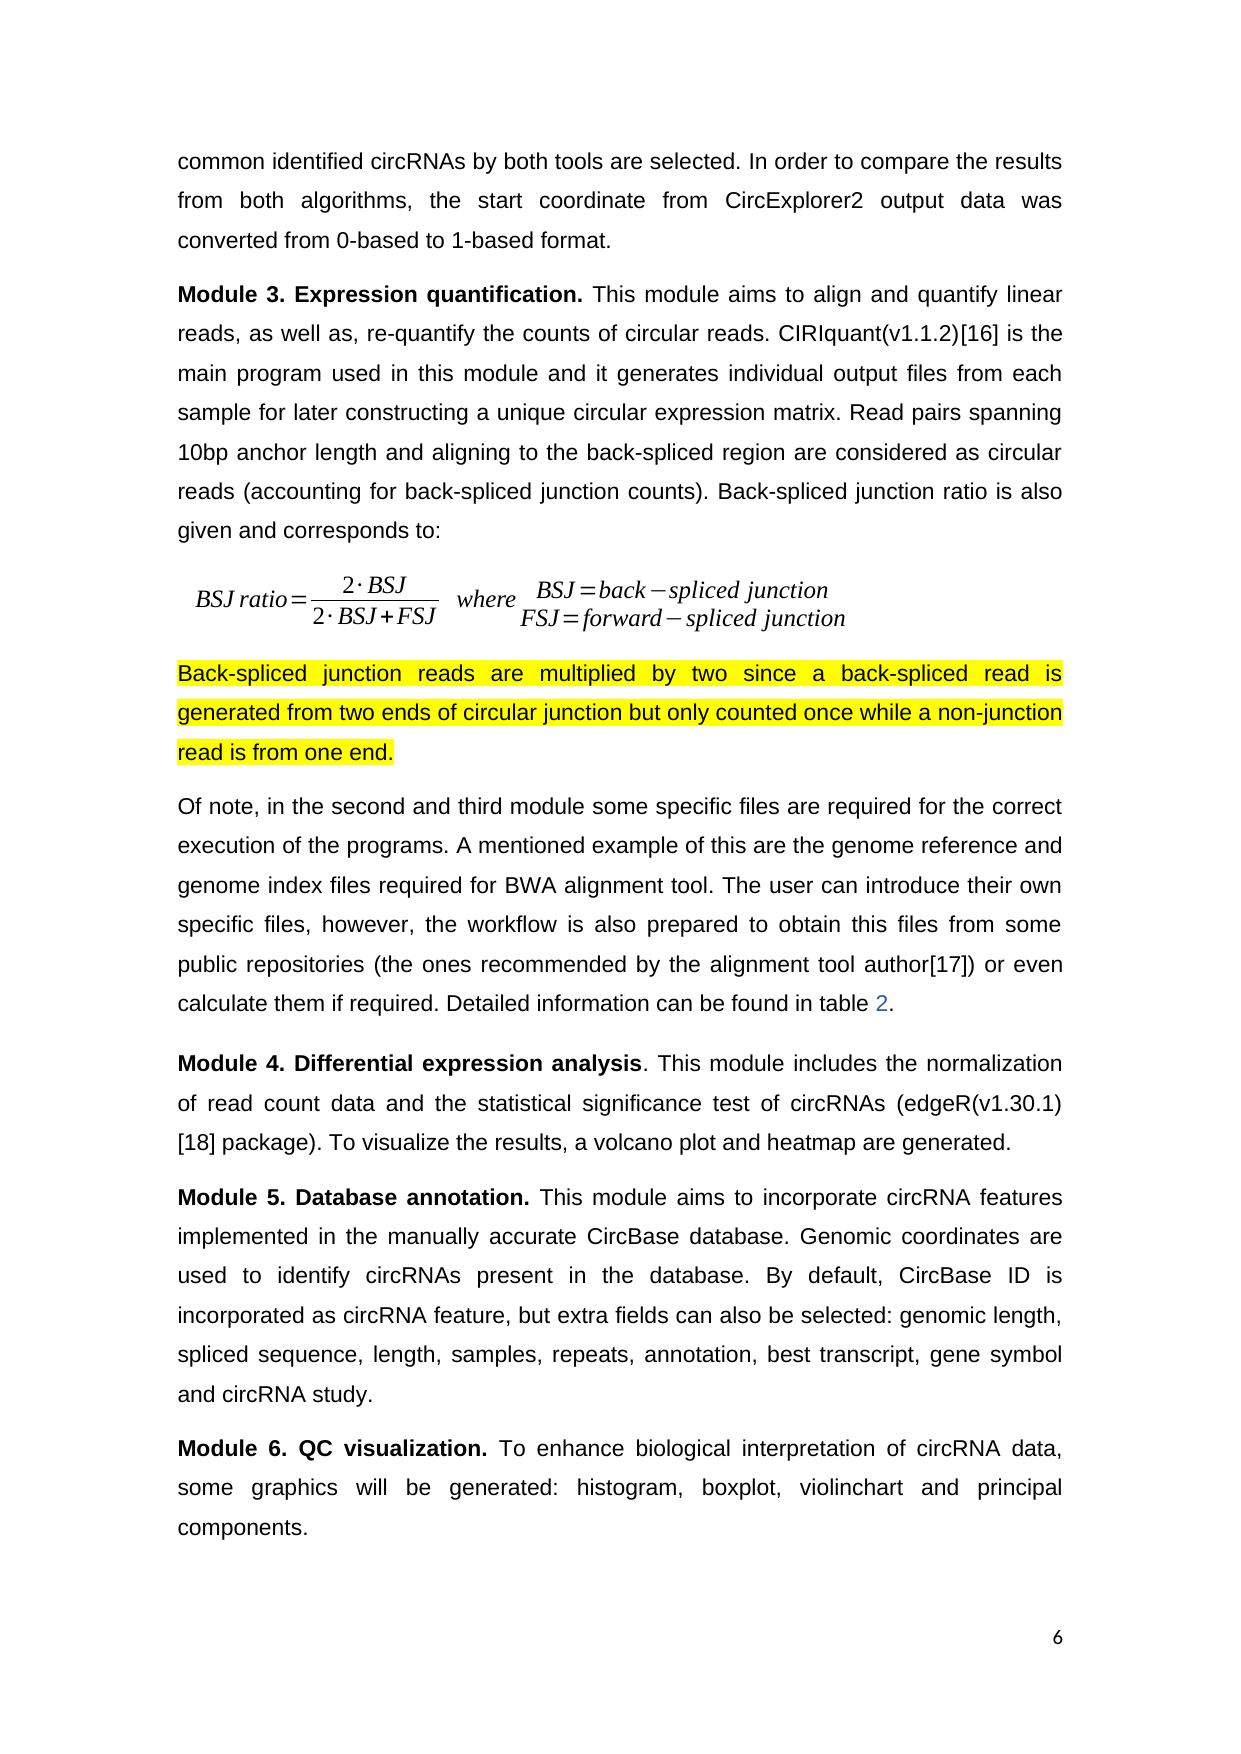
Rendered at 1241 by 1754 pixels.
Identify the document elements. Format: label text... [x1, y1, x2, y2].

text Module 5. Database annotation. This module aims to incorporate circRNA features implemented in the manually accurate CircBase database. Genomic coordinates are used to identify circRNAs present in the database. By default, CircBase ID is incorporated as circRNA feature, but extra fields can also be selected: genomic length, spliced sequence, length, samples, repeats, annotation, best transcript, gene symbol and circRNA study. [177, 1183, 1063, 1407]
text Of note, in the second and third module some specific files are required for the correct execution of the programs. A mentioned example of this are the genome reference and genome index files required for BWA alignment tool. The user can introduce their own specific files, however, the workflow is also prepared to obtain this files from some public repositories (the ones recommended by the alignment tool author[17]⁠) or even calculate them if required. Detailed information can be found in table 2. [177, 793, 1063, 1016]
text Module 6. QC visualization. To enhance biological interpretation of circRNA data, some graphics will be generated: histogram, boxplot, violinchart and principal components. [177, 1435, 1063, 1540]
text Back-spliced junction reads are multiplied by two since a back-spliced read is generated from two ends of circular junction but only counted once while a non-junction read is from one end. [177, 660, 1063, 765]
text Module 3. Expression quantification. This module aims to align and quantify linear reads, as well as, re-quantify the counts of circular reads. CIRIquant(v1.1.2)[16]⁠ is the main program used in this module and it generates individual output files from each sample for later constructing a unique circular expression matrix. Read pairs spanning 10bp anchor length and aligning to the back-spliced region are considered as circular reads (accounting for back-spliced junction counts). Back-spliced junction ratio is also given and corresponds to: [177, 281, 1063, 544]
text common identified circRNAs by both tools are selected. In order to compare the results from both algorithms, the start coordinate from CircExplorer2 output data was converted from 0-based to 1-based format. [177, 148, 1063, 253]
text Module 4. Differential expression analysis. This module includes the normalization of read count data and the statistical significance test of circRNAs (edgeR(v1.30.1)[18]⁠ package). To visualize the results, a volcano plot and heatmap are generated. [177, 1050, 1063, 1156]
